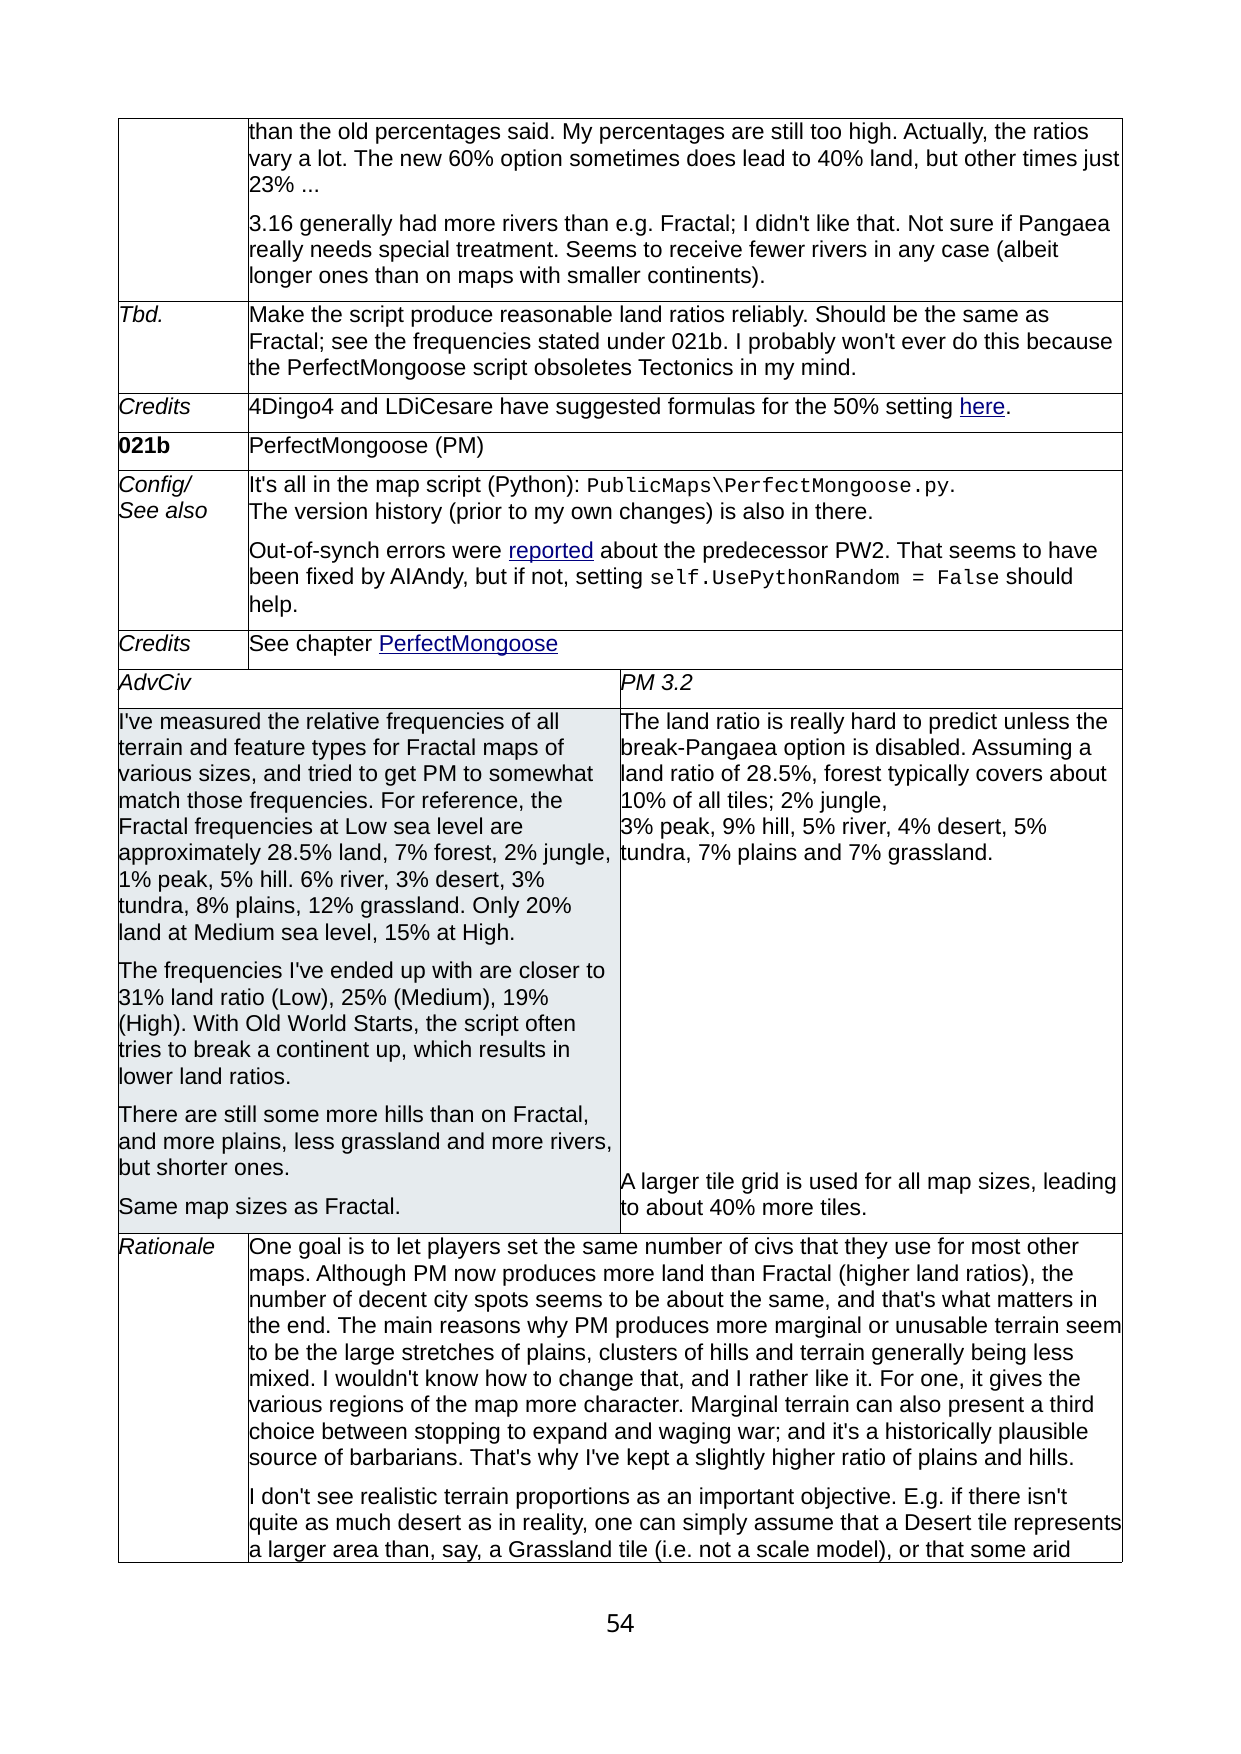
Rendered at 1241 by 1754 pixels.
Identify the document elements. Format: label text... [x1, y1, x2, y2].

table_cell AdvCiv [119, 670, 620, 707]
table_cell Rationale [119, 1234, 248, 1562]
table_cell The land ratio is really hard to predict unless the break-Pangaea option is disabled. Assuming a land ratio of 28.5%, forest typically covers about 10% of all tiles; 2% jungle, 3% peak, 9% hill, 5% river, 4% desert, 5% tundra, 7% plains and 7% grassland. A larger tile grid is used for all map sizes, leading to about 40% more tiles. [621, 709, 1122, 1233]
table_cell [119, 119, 248, 301]
table_cell Tbd. [119, 302, 248, 393]
table_cell Credits [119, 631, 248, 669]
table_cell I've measured the relative frequencies of all terrain and feature types for Fractal maps of various sizes, and tried to get PM to somewhat match those frequencies. For reference, the Fractal frequencies at Low sea level are approximately 28.5% land, 7% forest, 2% jungle, 1% peak, 5% hill. 6% river, 3% desert, 3% tundra, 8% plains, 12% grassland. Only 20% land at Medium sea level, 15% at High. The frequencies I've ended up with are closer to 31% land ratio (Low), 25% (Medium), 19% (High). With Old World Starts, the script often tries to break a continent up, which results in lower land ratios. There are still some more hills than on Fractal, and more plains, less grassland and more rivers, but shorter ones. Same map sizes as Fractal. [119, 709, 620, 1233]
table_cell PM 3.2 [621, 670, 1122, 707]
table_cell PerfectMongoose (PM) [249, 433, 1122, 470]
table_cell It's all in the map script (Python): PublicMaps\PerfectMongoose.py. The version history (prior to my own changes) is also in there. Out-of-synch errors were reported about the predecessor PW2. That seems to have been fixed by AIAndy, but if not, setting self.UsePythonRandom = False should help. [249, 471, 1122, 630]
table_cell 4Dingo4 and LDiCesare have suggested formulas for the 50% setting here. [249, 394, 1122, 432]
table_cell See chapter PerfectMongoose [249, 631, 1122, 669]
table_cell Credits [119, 394, 248, 432]
table_cell than the old percentages said. My percentages are still too high. Actually, the ratios vary a lot. The new 60% option sometimes does lead to 40% land, but other times just 23% ... 3.16 generally had more rivers than e.g. Fractal; I didn't like that. Not sure if Pangaea really needs special treatment. Seems to receive fewer rivers in any case (albeit longer ones than on maps with smaller continents). [249, 119, 1122, 301]
table_cell One goal is to let players set the same number of civs that they use for most other maps. Although PM now produces more land than Fractal (higher land ratios), the number of decent city spots seems to be about the same, and that's what matters in the end. The main reasons why PM produces more marginal or unusable terrain seem to be the large stretches of plains, clusters of hills and terrain generally being less mixed. I wouldn't know how to change that, and I rather like it. For one, it gives the various regions of the map more character. Marginal terrain can also present a third choice between stopping to expand and waging war; and it's a historically plausible source of barbarians. That's why I've kept a slightly higher ratio of plains and hills. I don't see realistic terrain proportions as an important objective. E.g. if there isn't quite as much desert as in reality, one can simply assume that a Desert tile represents a larger area than, say, a Grassland tile (i.e. not a scale model), or that some arid [249, 1234, 1122, 1562]
table_cell 021b [119, 433, 248, 470]
table_cell Make the script produce reasonable land ratios reliably. Should be the same as Fractal; see the frequencies stated under 021b. I probably won't ever do this because the PerfectMongoose script obsoletes Tectonics in my mind. [249, 302, 1122, 393]
table_cell Config/ See also [119, 471, 248, 630]
